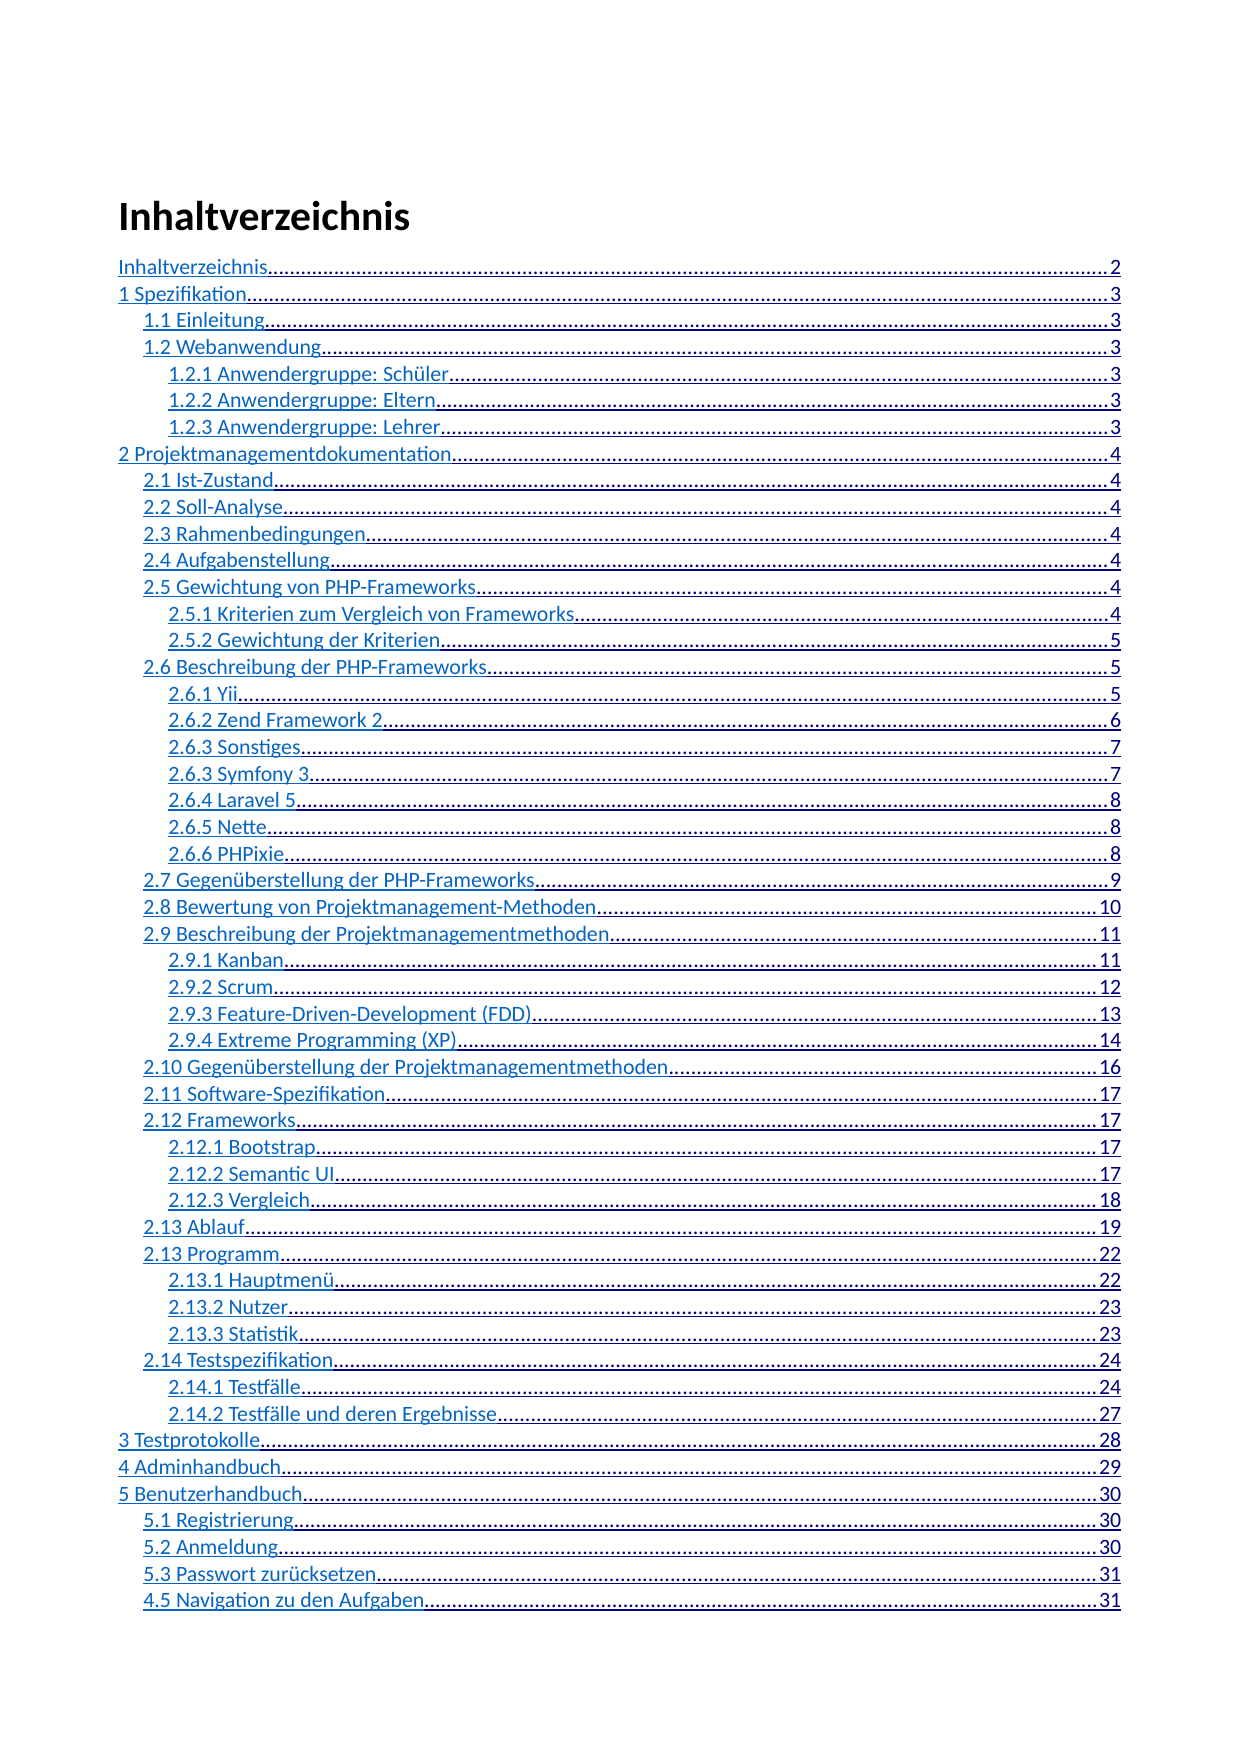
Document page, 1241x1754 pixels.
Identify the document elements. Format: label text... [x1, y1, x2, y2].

subtitle Inhaltverzeichnis [118, 190, 1122, 241]
text 1.2.1 Anwendergruppe: Schüler 3 [168, 360, 1122, 386]
text 5.3 Passwort zurücksetzen 31 [143, 1560, 1122, 1586]
text 4 Adminhandbuch 29 [118, 1453, 1122, 1480]
text 2.1 Ist-Zustand 4 [143, 466, 1122, 493]
text 2.6.6 PHPixie 8 [168, 840, 1122, 866]
text 2.6 Beschreibung der PHP-Frameworks 5 [143, 653, 1122, 680]
text 2.3 Rahmenbedingungen 4 [143, 520, 1122, 546]
text 2.14 Testspezifikation 24 [143, 1346, 1122, 1373]
text 1 Spezifikation 3 [118, 280, 1122, 306]
text 2.9.4 Extreme Programming (XP) 14 [168, 1026, 1122, 1053]
text 5.1 Registrierung 30 [143, 1506, 1122, 1533]
text 2.13.3 Statistik 23 [168, 1320, 1122, 1346]
text 5 Benutzerhandbuch 30 [118, 1480, 1122, 1506]
text 2.9 Beschreibung der Projektmanagementmethoden 11 [143, 920, 1122, 946]
text 2.6.3 Symfony 3 7 [168, 760, 1122, 786]
text 2.2 Soll-Analyse 4 [143, 493, 1122, 520]
text 2.12 Frameworks 17 [143, 1106, 1122, 1133]
text 2.4 Aufgabenstellung 4 [143, 546, 1122, 573]
text 2.10 Gegenüberstellung der Projektmanagementmethoden 16 [143, 1053, 1122, 1080]
text 2.12.3 Vergleich 18 [168, 1186, 1122, 1213]
text 2.14.2 Testfälle und deren Ergebnisse 27 [168, 1400, 1122, 1426]
text 2.14.1 Testfälle 24 [168, 1373, 1122, 1400]
text 1.1 Einleitung 3 [143, 306, 1122, 333]
text 2.12.2 Semantic UI 17 [168, 1160, 1122, 1186]
text 2.13.2 Nutzer 23 [168, 1293, 1122, 1320]
text 2.6.1 Yii 5 [168, 680, 1122, 706]
text 2.5 Gewichtung von PHP-Frameworks 4 [143, 573, 1122, 600]
text 4.5 Navigation zu den Aufgaben 31 [143, 1586, 1122, 1613]
text 3 Testprotokolle 28 [118, 1426, 1122, 1453]
text 2.12.1 Bootstrap 17 [168, 1133, 1122, 1160]
text 5.2 Anmeldung 30 [143, 1533, 1122, 1560]
text 2.6.2 Zend Framework 2 6 [168, 706, 1122, 733]
text 2 Projektmanagementdokumentation 4 [118, 440, 1122, 466]
text 2.8 Bewertung von Projektmanagement-Methoden 10 [143, 893, 1122, 920]
text 2.6.4 Laravel 5 8 [168, 786, 1122, 813]
text 2.13.1 Hauptmenü 22 [168, 1266, 1122, 1293]
text 2.9.1 Kanban 11 [168, 946, 1122, 973]
text 2.13 Programm 22 [143, 1240, 1122, 1266]
text 2.13 Ablauf 19 [143, 1213, 1122, 1240]
text 2.5.2 Gewichtung der Kriterien 5 [168, 626, 1122, 653]
text 1.2.3 Anwendergruppe: Lehrer 3 [168, 413, 1122, 440]
text 2.9.3 Feature-Driven-Development (FDD) 13 [168, 1000, 1122, 1026]
text 2.6.5 Nette 8 [168, 813, 1122, 840]
text 1.2 Webanwendung 3 [143, 333, 1122, 360]
text 1.2.2 Anwendergruppe: Eltern 3 [168, 386, 1122, 413]
text 2.11 Software-Spezifikation 17 [143, 1080, 1122, 1106]
text 2.9.2 Scrum 12 [168, 973, 1122, 1000]
text 2.7 Gegenüberstellung der PHP-Frameworks 9 [143, 866, 1122, 893]
text Inhaltverzeichnis 2 [118, 253, 1122, 280]
text 2.6.3 Sonstiges 7 [168, 733, 1122, 760]
text 2.5.1 Kriterien zum Vergleich von Frameworks 4 [168, 600, 1122, 626]
